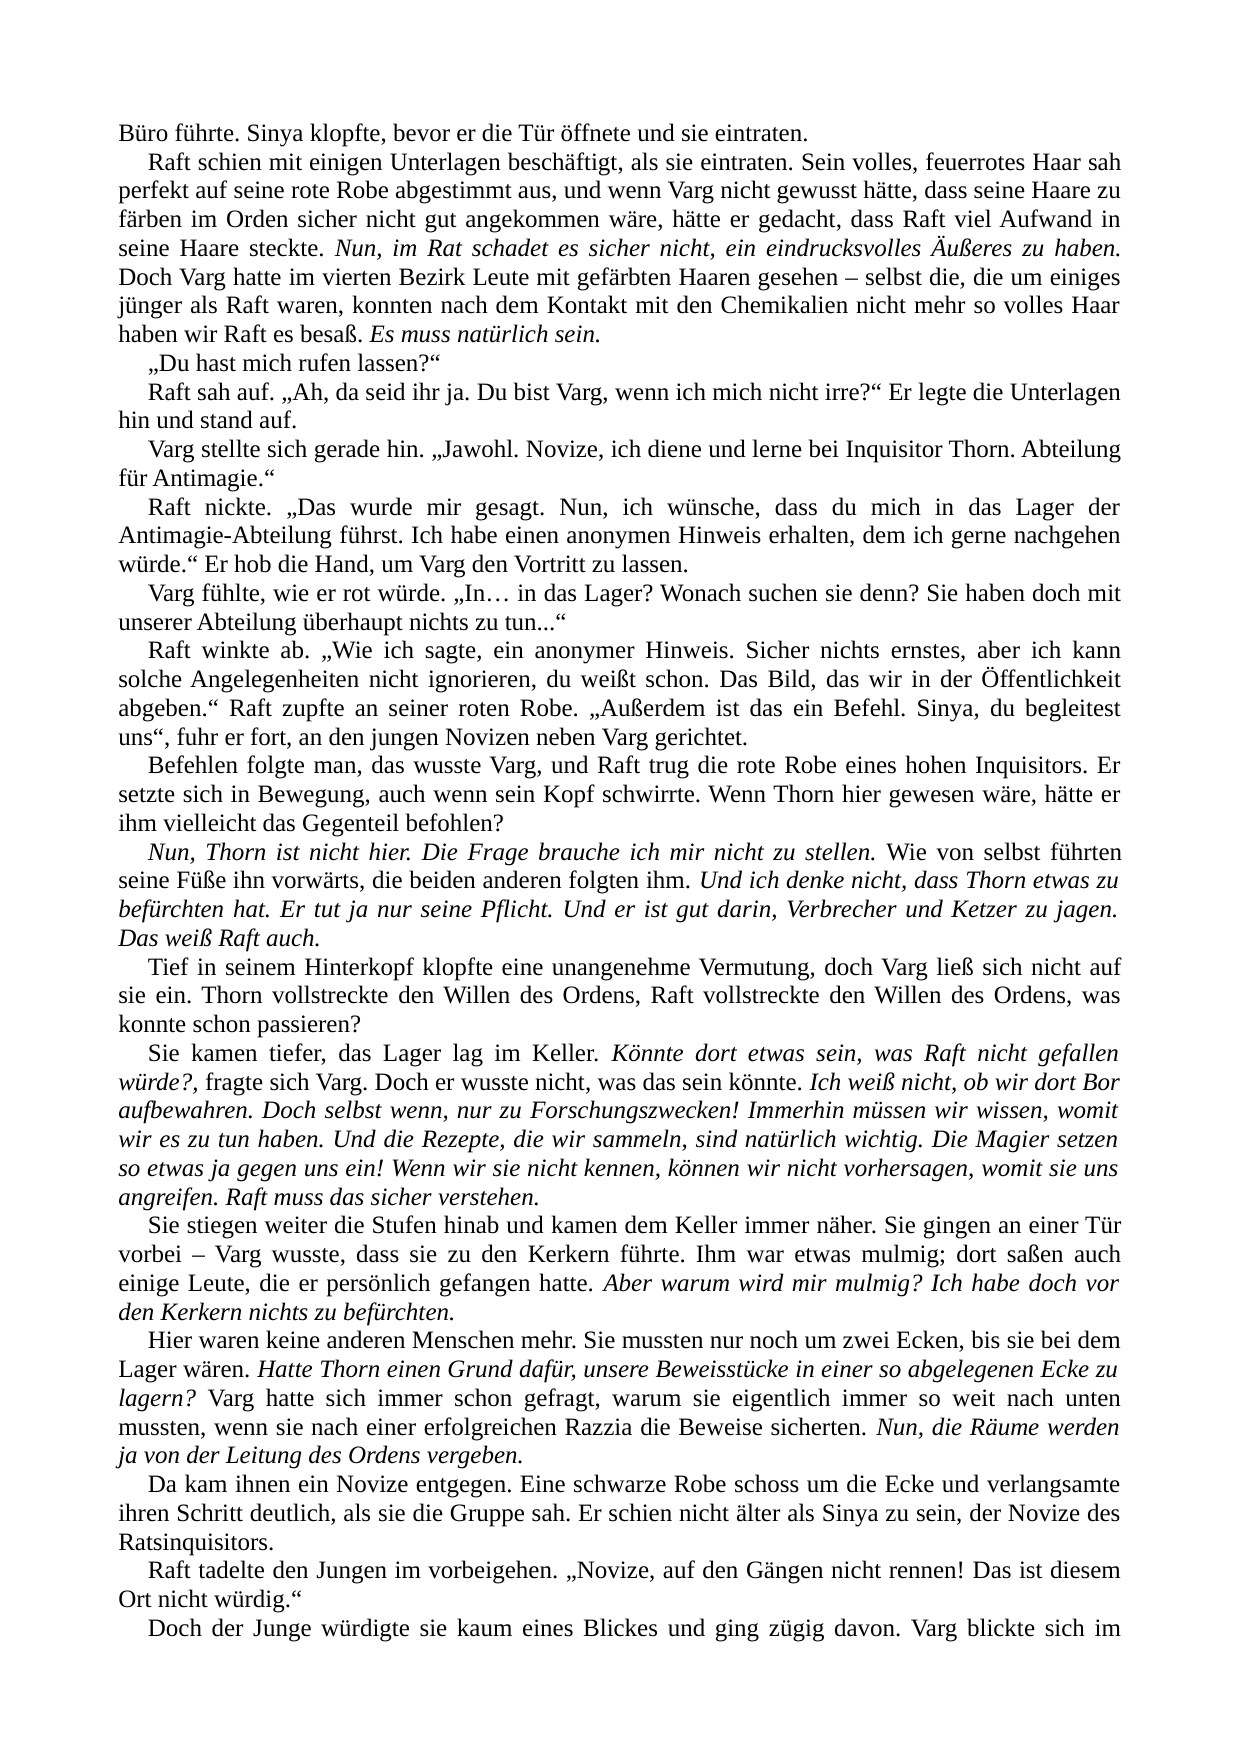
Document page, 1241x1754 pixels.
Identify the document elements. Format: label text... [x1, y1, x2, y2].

text Nun, Thorn ist nicht hier. Die Frage brauche ich mir nicht zu stellen. Wie von selbst führten seine Füße ihn vorwärts, die beiden anderen folgten ihm. Und ich denke nicht, dass Thorn etwas zu befürchten hat. Er tut ja nur seine Pflicht. Und er ist gut darin, Verbrecher und Ketzer zu jagen. Das weiß Raft auch. [118, 837, 1122, 952]
text Da kam ihnen ein Novize entgegen. Eine schwarze Robe schoss um die Ecke und verlangsamte ihren Schritt deutlich, als sie die Gruppe sah. Er schien nicht älter als Sinya zu sein, der Novize des Ratsinquisitors. [118, 1469, 1122, 1556]
text Raft nickte. „Das wurde mir gesagt. Nun, ich wünsche, dass du mich in das Lager der Antimagie-Abteilung führst. Ich habe einen anonymen Hinweis erhalten, dem ich gerne nachgehen würde.“ Er hob die Hand, um Varg den Vortritt zu lassen. [118, 492, 1122, 578]
text Raft tadelte den Jungen im vorbeigehen. „Novize, auf den Gängen nicht rennen! Das ist diesem Ort nicht würdig.“ [118, 1556, 1122, 1613]
text Doch der Junge würdigte sie kaum eines Blickes und ging zügig davon. Varg blickte sich im [118, 1613, 1122, 1642]
text Varg fühlte, wie er rot würde. „In… in das Lager? Wonach suchen sie denn? Sie haben doch mit unserer Abteilung überhaupt nichts zu tun...“ [118, 578, 1122, 636]
text Tief in seinem Hinterkopf klopfte eine unangenehme Vermutung, doch Varg ließ sich nicht auf sie ein. Thorn vollstreckte den Willen des Ordens, Raft vollstreckte den Willen des Ordens, was konnte schon passieren? [118, 952, 1122, 1038]
text Hier waren keine anderen Menschen mehr. Sie mussten nur noch um zwei Ecken, bis sie bei dem Lager wären. Hatte Thorn einen Grund dafür, unsere Beweisstücke in einer so abgelegenen Ecke zu lagern? Varg hatte sich immer schon gefragt, warum sie eigentlich immer so weit nach unten mussten, wenn sie nach einer erfolgreichen Razzia die Beweise sicherten. Nun, die Räume werden ja von der Leitung des Ordens vergeben. [118, 1326, 1122, 1469]
text Sie kamen tiefer, das Lager lag im Keller. Könnte dort etwas sein, was Raft nicht gefallen würde?, fragte sich Varg. Doch er wusste nicht, was das sein könnte. Ich weiß nicht, ob wir dort Bor aufbewahren. Doch selbst wenn, nur zu Forschungszwecken! Immerhin müssen wir wissen, womit wir es zu tun haben. Und die Rezepte, die wir sammeln, sind natürlich wichtig. Die Magier setzen so etwas ja gegen uns ein! Wenn wir sie nicht kennen, können wir nicht vorhersagen, womit sie uns angreifen. Raft muss das sicher verstehen. [118, 1038, 1122, 1211]
text Varg stellte sich gerade hin. „Jawohl. Novize, ich diene und lerne bei Inquisitor Thorn. Abteilung für Antimagie.“ [118, 434, 1122, 492]
text Raft sah auf. „Ah, da seid ihr ja. Du bist Varg, wenn ich mich nicht irre?“ Er legte die Unterlagen hin und stand auf. [118, 377, 1122, 434]
text Büro führte. Sinya klopfte, bevor er die Tür öffnete und sie eintraten. [118, 118, 1122, 147]
text Raft winkte ab. „Wie ich sagte, ein anonymer Hinweis. Sicher nichts ernstes, aber ich kann solche Angelegenheiten nicht ignorieren, du weißt schon. Das Bild, das wir in der Öffentlichkeit abgeben.“ Raft zupfte an seiner roten Robe. „Außerdem ist das ein Befehl. Sinya, du begleitest uns“, fuhr er fort, an den jungen Novizen neben Varg gerichtet. [118, 636, 1122, 751]
text Sie stiegen weiter die Stufen hinab und kamen dem Keller immer näher. Sie gingen an einer Tür vorbei – Varg wusste, dass sie zu den Kerkern führte. Ihm war etwas mulmig; dort saßen auch einige Leute, die er persönlich gefangen hatte. Aber warum wird mir mulmig? Ich habe doch vor den Kerkern nichts zu befürchten. [118, 1211, 1122, 1326]
text Raft schien mit einigen Unterlagen beschäftigt, als sie eintraten. Sein volles, feuerrotes Haar sah perfekt auf seine rote Robe abgestimmt aus, und wenn Varg nicht gewusst hätte, dass seine Haare zu färben im Orden sicher nicht gut angekommen wäre, hätte er gedacht, dass Raft viel Aufwand in seine Haare steckte. Nun, im Rat schadet es sicher nicht, ein eindrucksvolles Äußeres zu haben. Doch Varg hatte im vierten Bezirk Leute mit gefärbten Haaren gesehen – selbst die, die um einiges jünger als Raft waren, konnten nach dem Kontakt mit den Chemikalien nicht mehr so volles Haar haben wir Raft es besaß. Es muss natürlich sein. [118, 147, 1122, 348]
text Befehlen folgte man, das wusste Varg, und Raft trug die rote Robe eines hohen Inquisitors. Er setzte sich in Bewegung, auch wenn sein Kopf schwirrte. Wenn Thorn hier gewesen wäre, hätte er ihm vielleicht das Gegenteil befohlen? [118, 751, 1122, 837]
text „Du hast mich rufen lassen?“ [118, 348, 1122, 377]
